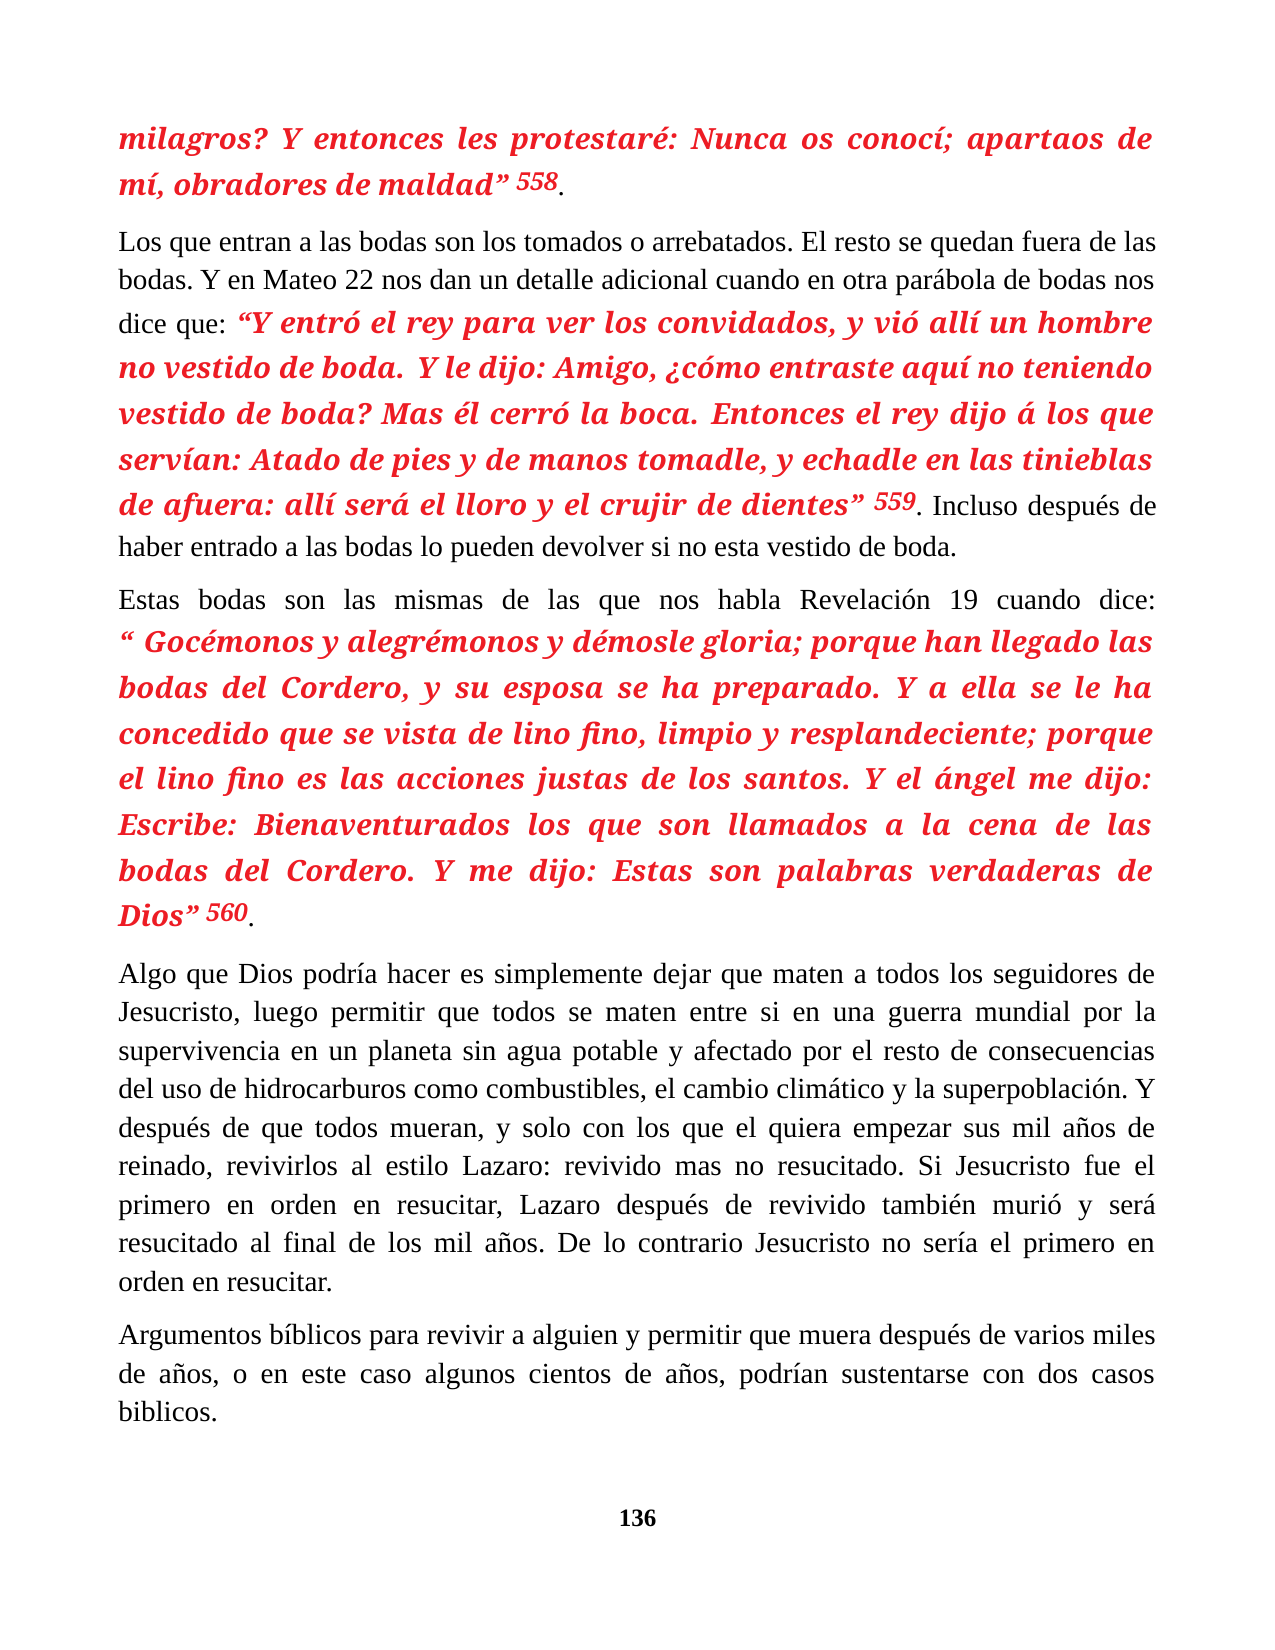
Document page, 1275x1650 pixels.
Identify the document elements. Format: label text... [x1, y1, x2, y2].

text Algo que Dios podría hacer es simplemente dejar que maten a todos los seguidores de Jesucristo, luego permitir que todos se maten entre si en una guerra mundial por la supervivencia en un planeta sin agua potable y afectado por el resto de consecuencias del uso de hidrocarburos como combustibles, el cambio climático y la superpoblación. Y después de que todos mueran, y solo con los que el quiera empezar sus mil años de reinado, revivirlos al estilo Lazaro: revivido mas no resucitado. Si Jesucristo fue el primero en orden en resucitar, Lazaro después de revivido también murió y será resucitado al final de los mil años. De lo contrario Jesucristo no sería el primero en orden en resucitar. [118, 956, 1157, 1298]
text Argumentos bíblicos para revivir a alguien y permitir que muera después de varios miles de años, o en este caso algunos cientos de años, podrían sustentarse con dos casos biblicos. [118, 1317, 1157, 1428]
text milagros? Y entonces les protestaré: Nunca os conocí; apartaos de mí, obradores de maldad” . [118, 118, 1157, 203]
text Estas bodas son las mismas de las que nos habla Revelación 19 cuando dice: “ Gocémonos y alegrémonos y démosle gloria; porque han llegado las bodas del Cordero, y su esposa se ha preparado. Y a ella se le ha concedido que se vista de lino fino, limpio y resplandeciente; porque el lino fino es las acciones justas de los santos. Y el ángel me dijo: Escribe: Bienaventurados los que son llamados a la cena de las bodas del Cordero. Y me dijo: Estas son palabras verdaderas de Dios” . [118, 582, 1157, 935]
text Los que entran a las bodas son los tomados o arrebatados. El resto se quedan fuera de las bodas. Y en Mateo 22 nos dan un detalle adicional cuando en otra parábola de bodas nos dice que: “Y entró el rey para ver los convidados, y vió allí un hombre no vestido de boda. Y le dijo: Amigo, ¿cómo entraste aquí no teniendo vestido de boda? Mas él cerró la boca. Entonces el rey dijo á los que servían: Atado de pies y de manos tomadle, y echadle en las tinieblas de afuera: allí será el lloro y el crujir de dientes” . Incluso después de haber entrado a las bodas lo pueden devolver si no esta vestido de boda. [118, 224, 1157, 563]
